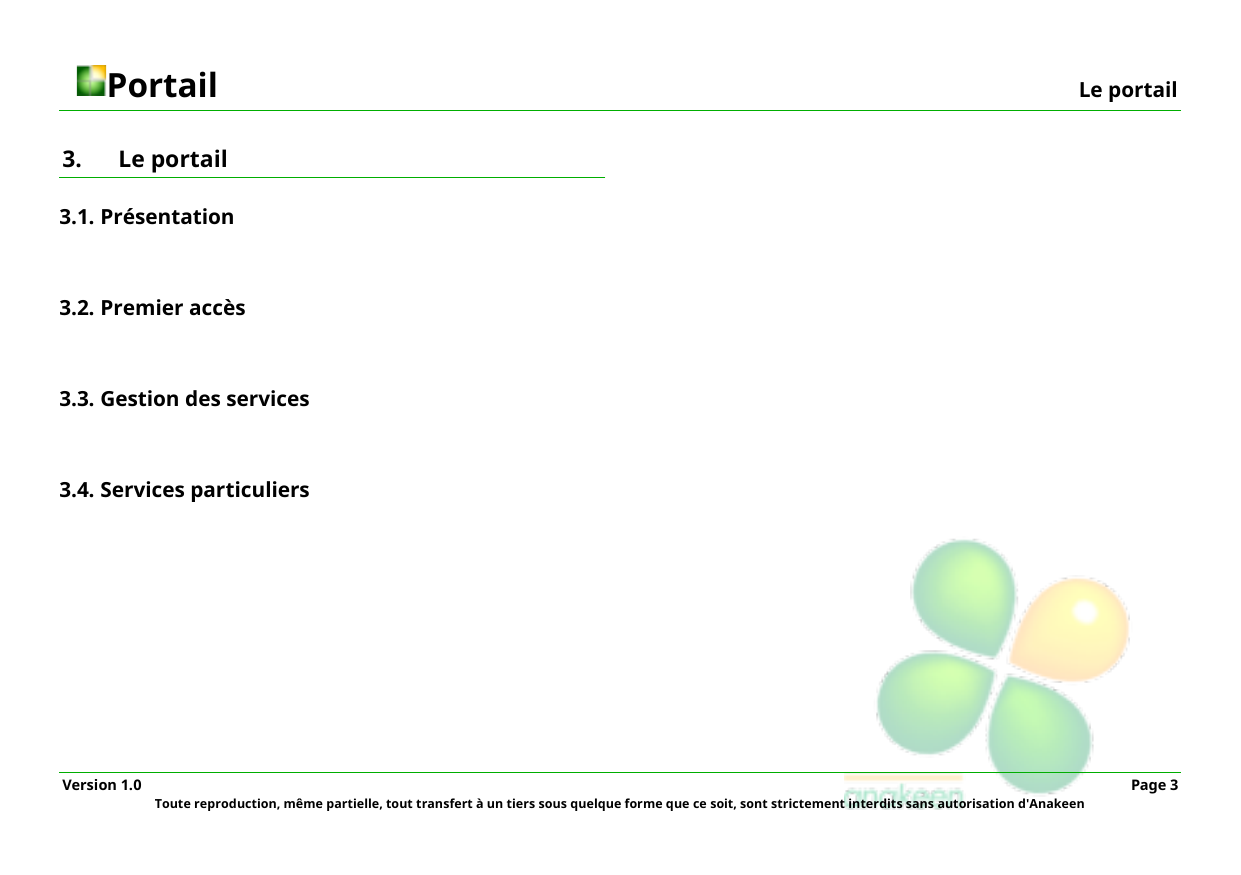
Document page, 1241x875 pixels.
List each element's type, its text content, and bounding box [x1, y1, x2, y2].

subtitle Présentation [59, 202, 605, 230]
picture [76, 65, 107, 96]
picture [977, 635, 1182, 815]
subtitle Premier accès [59, 293, 605, 321]
subtitle Services particuliers [59, 476, 605, 504]
subtitle Le portail [59, 140, 605, 177]
subtitle Gestion des services [59, 384, 605, 413]
